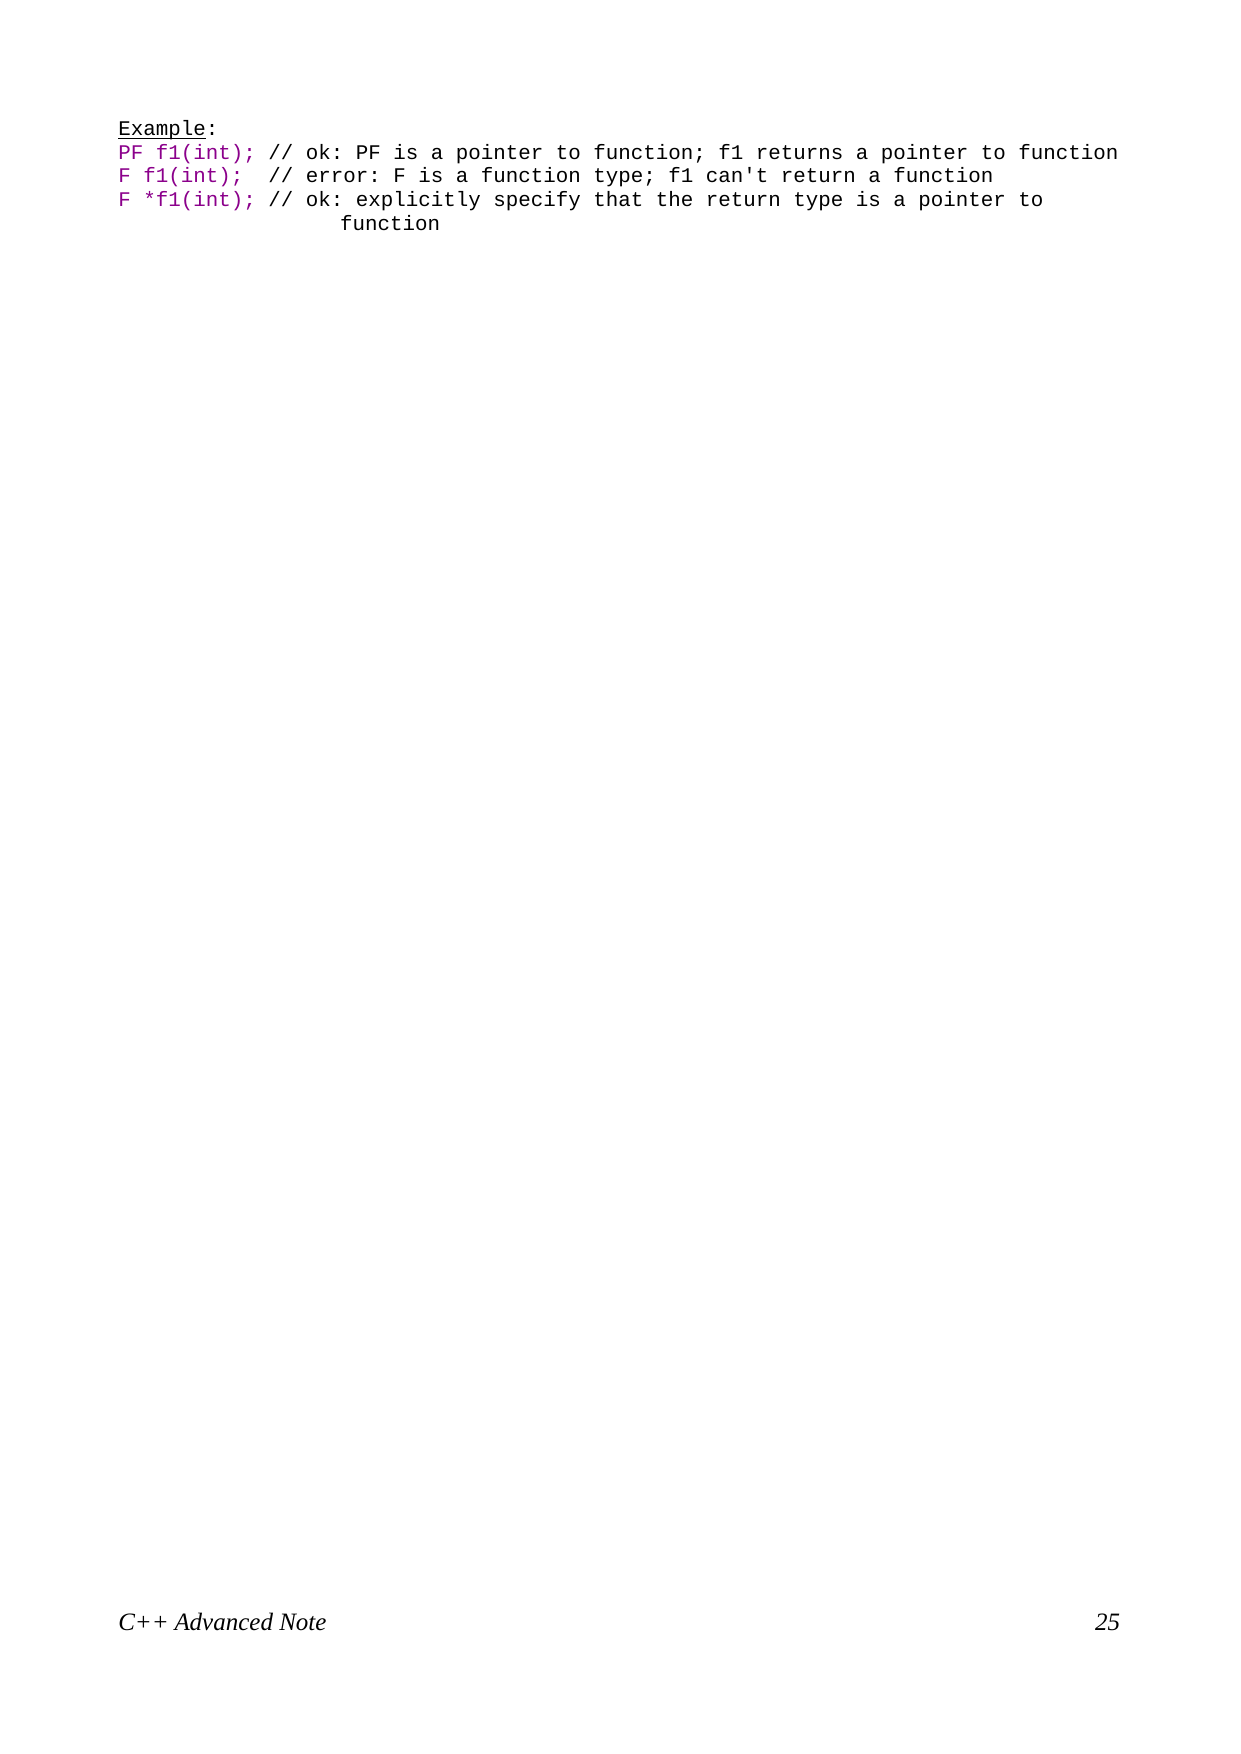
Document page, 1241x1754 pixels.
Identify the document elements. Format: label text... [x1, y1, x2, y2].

text F f1(int); // error: F is a function type; f1 can't return a function [118, 165, 1122, 189]
text Example: [118, 118, 1122, 142]
text F *f1(int); // ok: explicitly specify that the return type is a pointer to function [118, 189, 1122, 236]
text PF f1(int); // ok: PF is a pointer to function; f1 returns a pointer to function [118, 142, 1122, 165]
